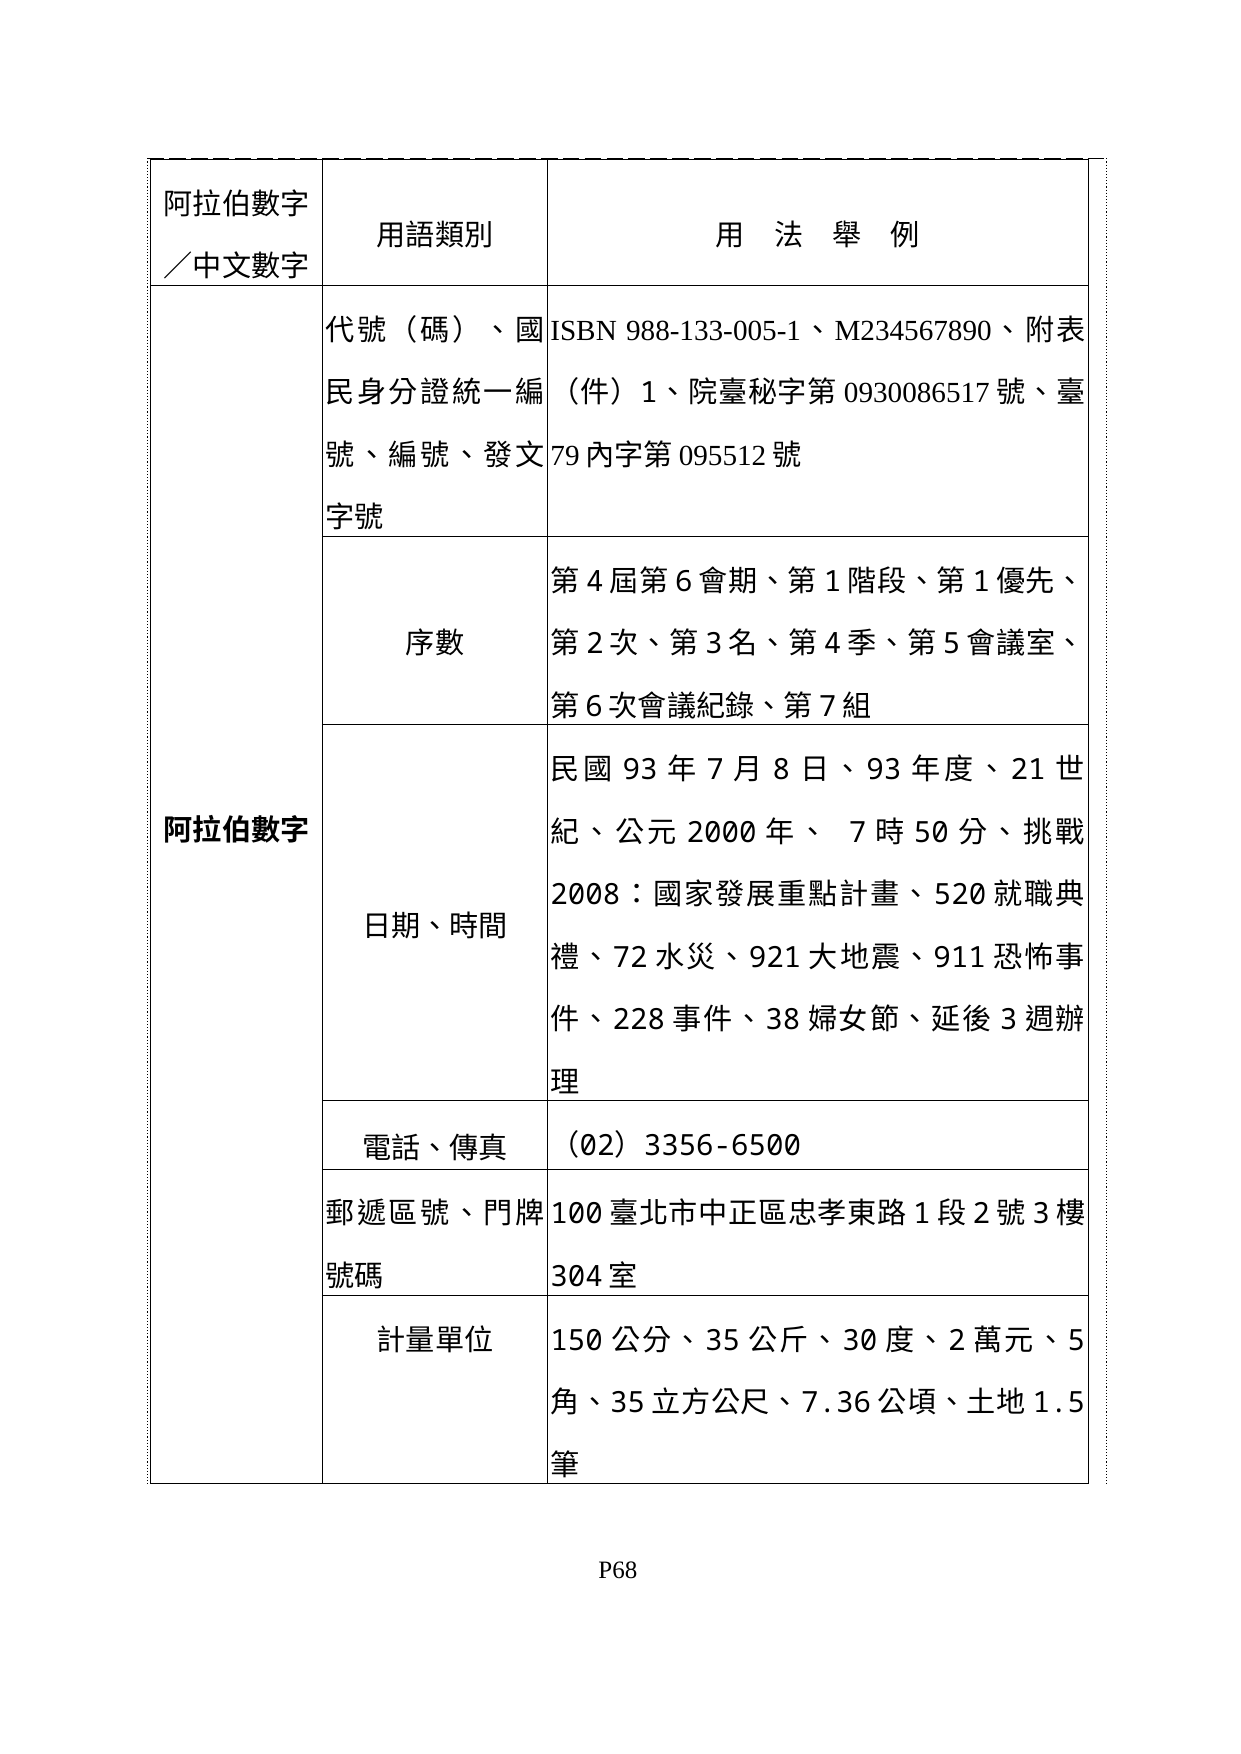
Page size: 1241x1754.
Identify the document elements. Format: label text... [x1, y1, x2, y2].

table_cell [1089, 158, 1107, 1484]
table_cell 日期、時間 [323, 725, 547, 1100]
table_cell 100臺北市中正區忠孝東路1段2號3樓304室 [548, 1170, 1088, 1294]
table_header 用語類別 [323, 160, 547, 285]
table_cell 電話、傳真 [323, 1101, 547, 1168]
table_cell 序數 [323, 537, 547, 724]
table_cell 民國93年7月8日、93年度、21世紀、公元2000年、 7時50分、挑戰2008：國家發展重點計畫、520就職典禮、72水災、921大地震、911恐怖事件、228事件、38婦女節、延後3週辦理 [548, 725, 1088, 1100]
table_cell 代號（碼）、國民身分證統一編號、編號、發文字號 [323, 286, 547, 536]
table_cell 第4屆第6會期、第1階段、第1優先、第2次、第3名、第4季、第5會議室、第6次會議紀錄、第7組 [548, 537, 1088, 724]
table_header 阿拉伯數字／中文數字 [151, 160, 322, 285]
table_cell [132, 158, 148, 1484]
table_cell （02）3356-6500 [548, 1101, 1088, 1168]
table_cell 150公分、35公斤、30度、2萬元、5角、35立方公尺、7.36公頃、土地1.5筆 [548, 1296, 1088, 1483]
table_cell 郵遞區號、門牌號碼 [323, 1170, 547, 1294]
table_header 用 法 舉 例 [548, 160, 1088, 285]
table_cell 計量單位 [323, 1296, 547, 1483]
table_cell 阿拉伯數字 [151, 286, 322, 1483]
table_cell ISBN 988-133-005-1、M234567890、附表（件）1、院臺秘字第0930086517號、臺79內字第095512號 [548, 286, 1088, 536]
